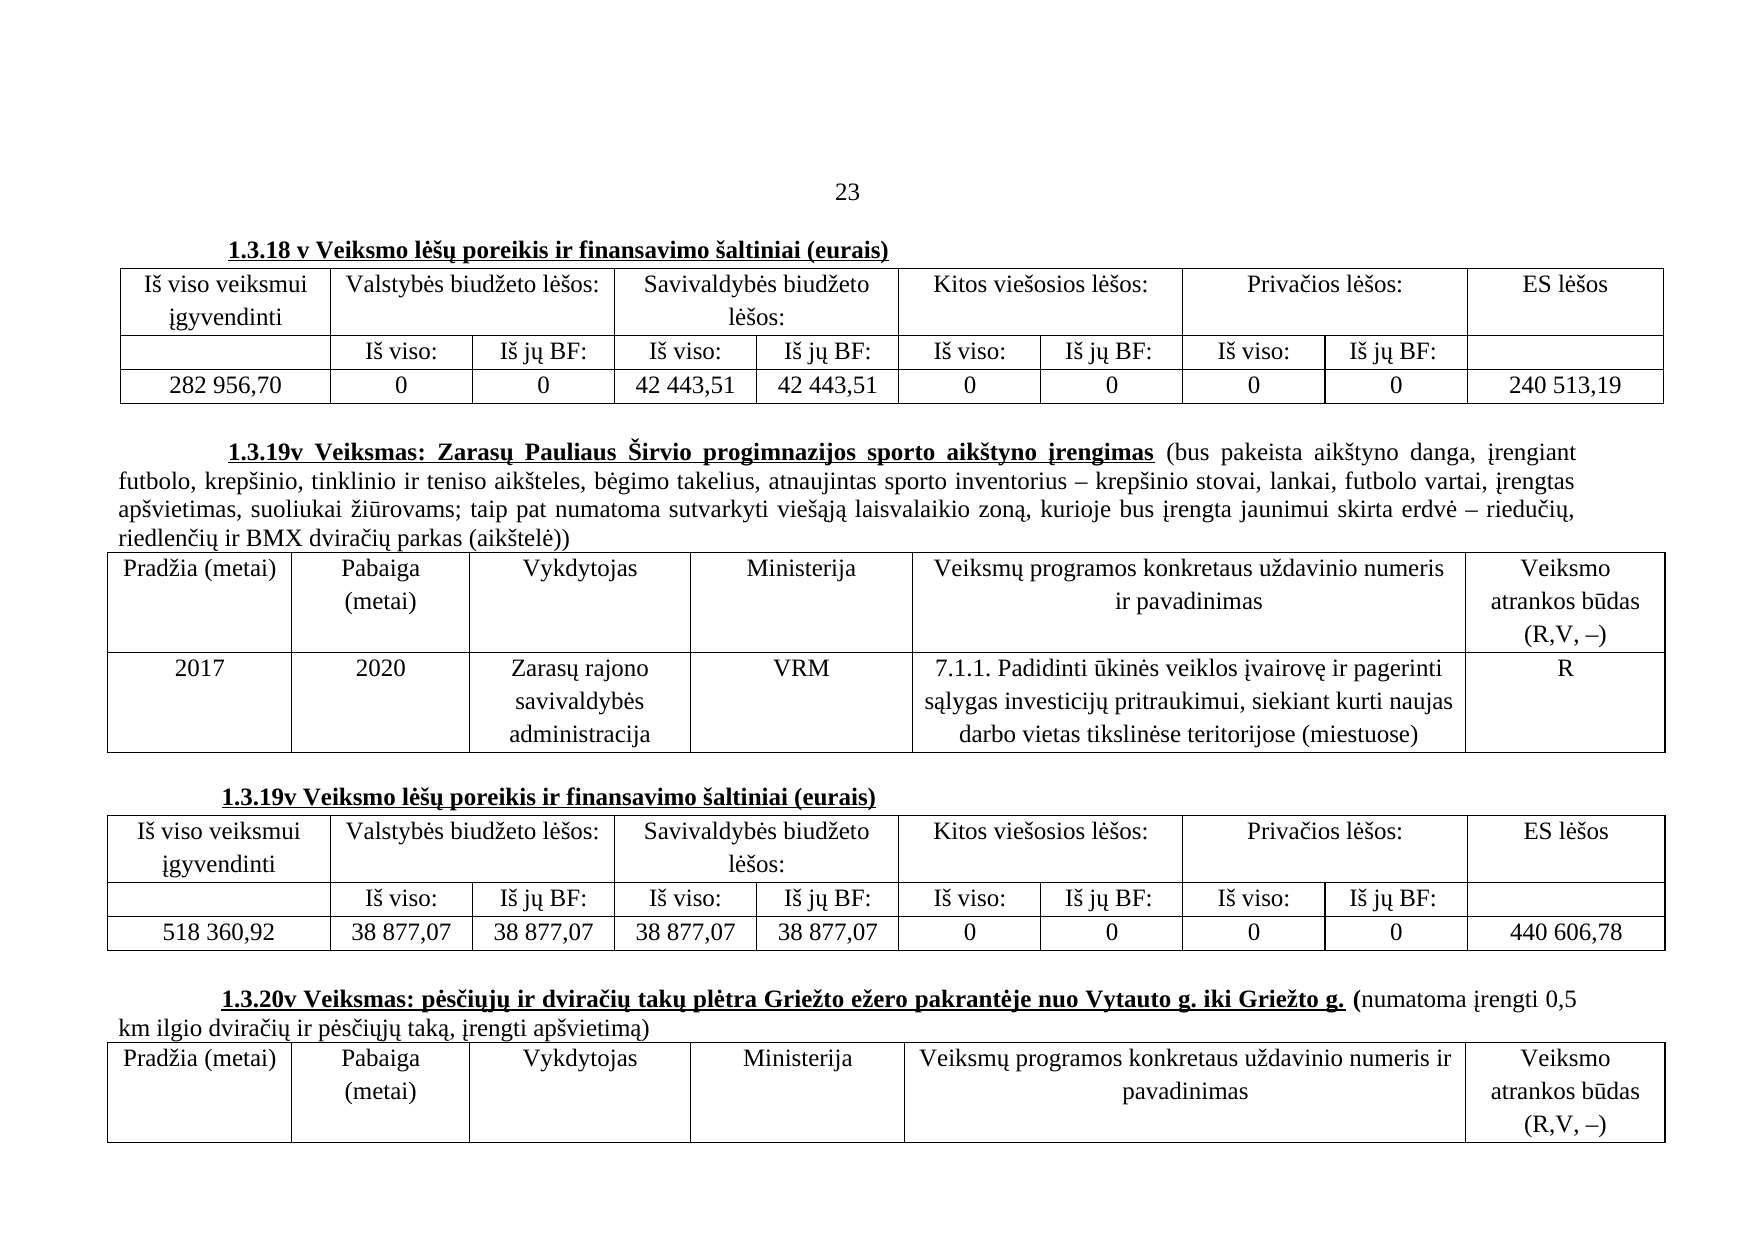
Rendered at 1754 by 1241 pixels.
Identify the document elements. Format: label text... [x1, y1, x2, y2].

table_header Pradžia (metai) [108, 1043, 291, 1142]
table_header Ministerija [691, 553, 912, 652]
table_cell 2017 [108, 653, 291, 752]
table_cell 38 877,07 [615, 917, 756, 950]
table_cell 0 [899, 917, 1040, 950]
table_cell Iš viso: [1183, 336, 1324, 369]
text 1.3.19v Veiksmas: Zarasų Pauliaus Širvio progimnazijos sporto aikštyno įrengimas (bus pakeista aikštyno danga, įrengiant futbolo, krepšinio, tinklinio ir teniso aikšteles, bėgimo takelius, atnaujintas sporto inventorius – krepšinio stovai, lankai, futbolo vartai, įrengtas apšvietimas, suoliukai žiūrovams; taip pat numatoma sutvarkyti viešąją laisvalaikio zoną, kurioje bus įrengta jaunimui skirta erdvė – riedučių, riedlenčių ir BMX dviračių parkas (aikštelė)) [118, 437, 1577, 552]
table_cell 38 877,07 [473, 917, 614, 950]
table_cell Iš viso: [615, 883, 756, 916]
table_cell Iš viso: [331, 883, 472, 916]
table_cell 0 [1041, 370, 1182, 403]
table_header Valstybės biudžeto lėšos: [331, 816, 614, 882]
table_header Veiksmų programos konkretaus uždavinio numeris ir pavadinimas [905, 1043, 1465, 1142]
table_cell [121, 336, 330, 369]
table_cell [1468, 336, 1663, 369]
text 1.3.20v Veiksmas: pėsčiųjų ir dviračių takų plėtra Griežto ežero pakrantėje nuo Vytauto g. iki Griežto g. (numatoma įrengti 0,5 km ilgio dviračių ir pėsčiųjų taką, įrengti apšvietimą) [118, 984, 1577, 1042]
table_cell 0 [1326, 917, 1467, 950]
table_cell 282 956,70 [121, 370, 330, 403]
table_header Ministerija [691, 1043, 904, 1142]
table_cell 0 [473, 370, 614, 403]
table_cell Iš jų BF: [757, 883, 898, 916]
table_header Privačios lėšos: [1183, 816, 1467, 882]
table_cell 38 877,07 [757, 917, 898, 950]
table_cell Iš viso: [1183, 883, 1324, 916]
table_header Valstybės biudžeto lėšos: [331, 269, 614, 335]
table_cell Iš viso: [331, 336, 472, 369]
table_header Vykdytojas [470, 1043, 690, 1142]
table_cell 42 443,51 [757, 370, 898, 403]
table_cell Iš jų BF: [473, 883, 614, 916]
table_header Iš viso veiksmui įgyvendinti [121, 269, 330, 335]
table_header Pabaiga (metai) [292, 1043, 469, 1142]
table_header Privačios lėšos: [1183, 269, 1467, 335]
table_header Veiksmo atrankos būdas (R,V, –) [1466, 1043, 1664, 1142]
table_cell 240 513,19 [1468, 370, 1663, 403]
table_header Pabaiga (metai) [292, 553, 469, 652]
table_cell 0 [899, 370, 1040, 403]
table_cell 0 [331, 370, 472, 403]
table_cell VRM [691, 653, 912, 752]
table_cell R [1466, 653, 1664, 752]
table_header Savivaldybės biudžeto lėšos: [615, 269, 898, 335]
text 1.3.18 v Veiksmo lėšų poreikis ir finansavimo šaltiniai (eurais) [118, 235, 1577, 263]
table_cell 440 606,78 [1468, 917, 1664, 950]
table_cell Iš jų BF: [1326, 336, 1467, 369]
table_header Kitos viešosios lėšos: [899, 269, 1182, 335]
table_cell Iš jų BF: [1326, 883, 1467, 916]
table_header Veiksmų programos konkretaus uždavinio numeris ir pavadinimas [913, 553, 1465, 652]
table_header Pradžia (metai) [108, 553, 291, 652]
table_header Savivaldybės biudžeto lėšos: [615, 816, 898, 882]
table_cell 38 877,07 [331, 917, 472, 950]
table_header Veiksmo atrankos būdas (R,V, –) [1466, 553, 1664, 652]
table_cell 0 [1183, 917, 1324, 950]
table_cell 0 [1326, 370, 1467, 403]
table_header ES lėšos [1468, 269, 1663, 335]
table_cell 42 443,51 [615, 370, 756, 403]
text 1.3.19v Veiksmo lėšų poreikis ir finansavimo šaltiniai (eurais) [118, 782, 1577, 811]
table_cell Iš viso: [615, 336, 756, 369]
table_header ES lėšos [1468, 816, 1664, 882]
table_header Kitos viešosios lėšos: [899, 816, 1182, 882]
table_cell Iš viso: [899, 883, 1040, 916]
table_header Iš viso veiksmui įgyvendinti [108, 816, 330, 882]
table_cell 7.1.1. Padidinti ūkinės veiklos įvairovę ir pagerinti sąlygas investicijų pritraukimui, siekiant kurti naujas darbo vietas tikslinėse teritorijose (miestuose) [913, 653, 1465, 752]
table_cell Iš jų BF: [757, 336, 898, 369]
table_cell 0 [1041, 917, 1182, 950]
table_cell 2020 [292, 653, 469, 752]
table_cell [108, 883, 330, 916]
table_header Vykdytojas [470, 553, 690, 652]
table_cell Iš jų BF: [1041, 883, 1182, 916]
table_cell Iš jų BF: [1041, 336, 1182, 369]
table_cell Iš viso: [899, 336, 1040, 369]
table_cell 518 360,92 [108, 917, 330, 950]
table_cell Iš jų BF: [473, 336, 614, 369]
table_cell Zarasų rajono savivaldybės administracija [470, 653, 690, 752]
table_cell [1468, 883, 1664, 916]
table_cell 0 [1183, 370, 1324, 403]
